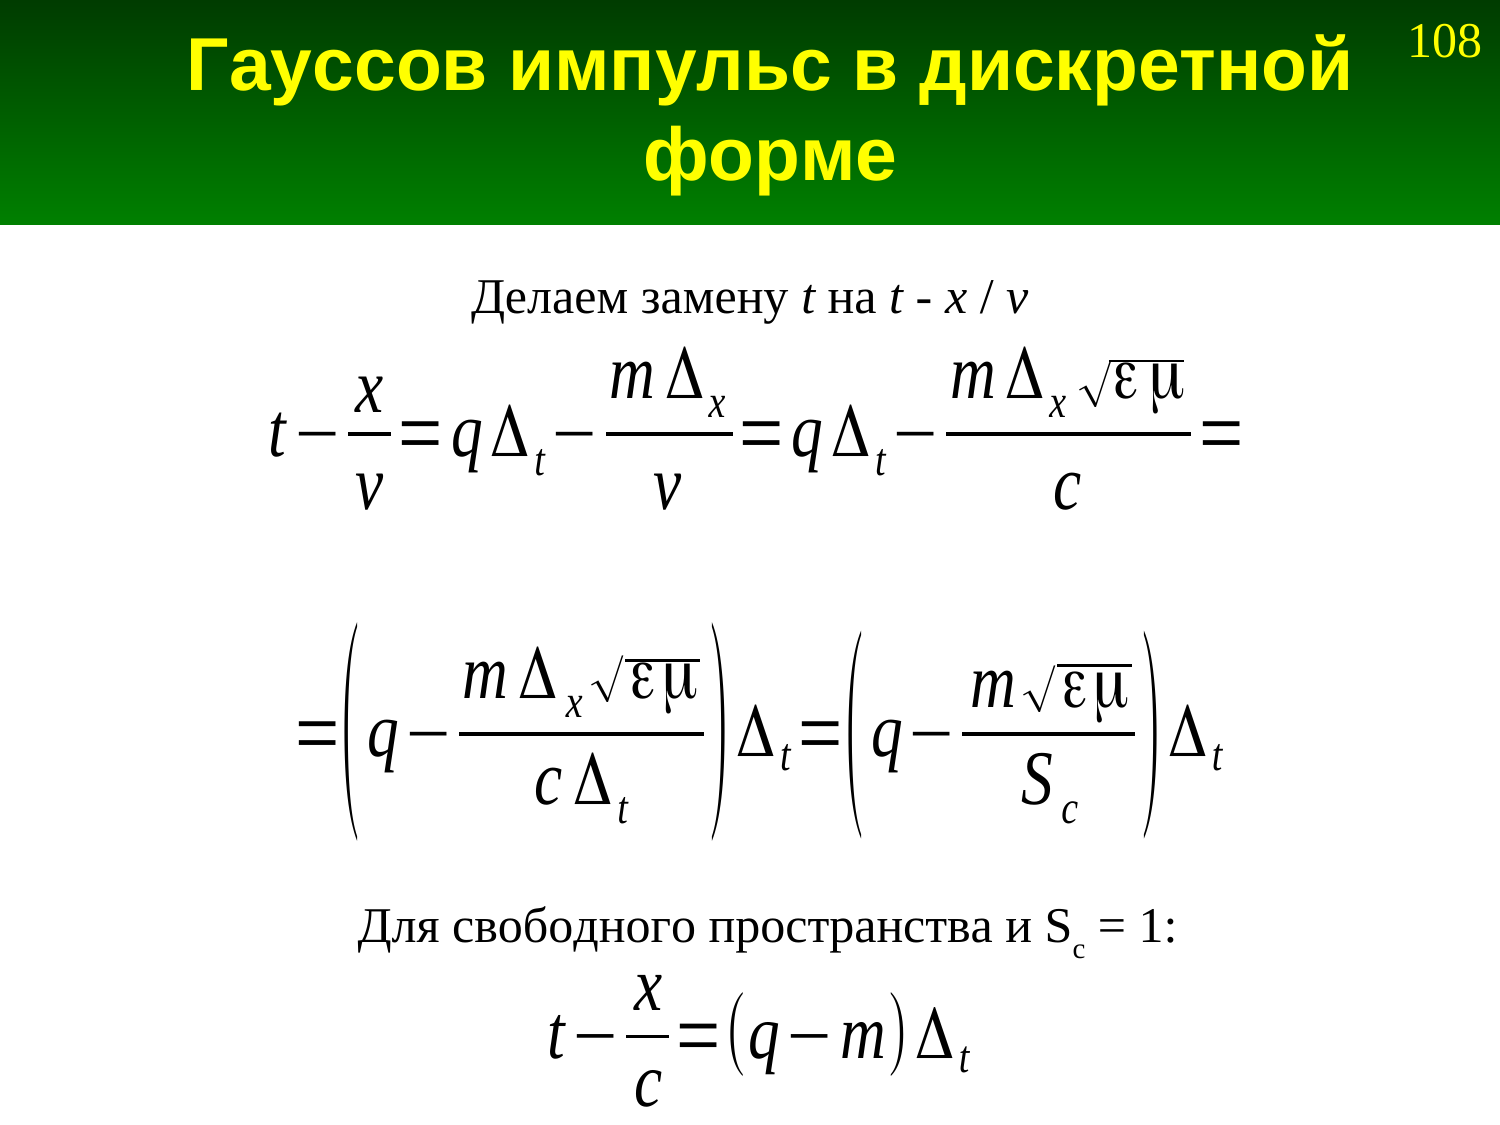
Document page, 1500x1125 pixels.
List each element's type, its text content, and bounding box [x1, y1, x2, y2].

title Гауссов импульс в дискретной форме [100, 7, 1441, 204]
text_box Для свободного пространства и Sc = 1: [342, 884, 1193, 972]
text_box Делаем замену t на t - x / v [456, 255, 1044, 330]
chart [531, 972, 987, 1125]
chart [252, 330, 1262, 846]
